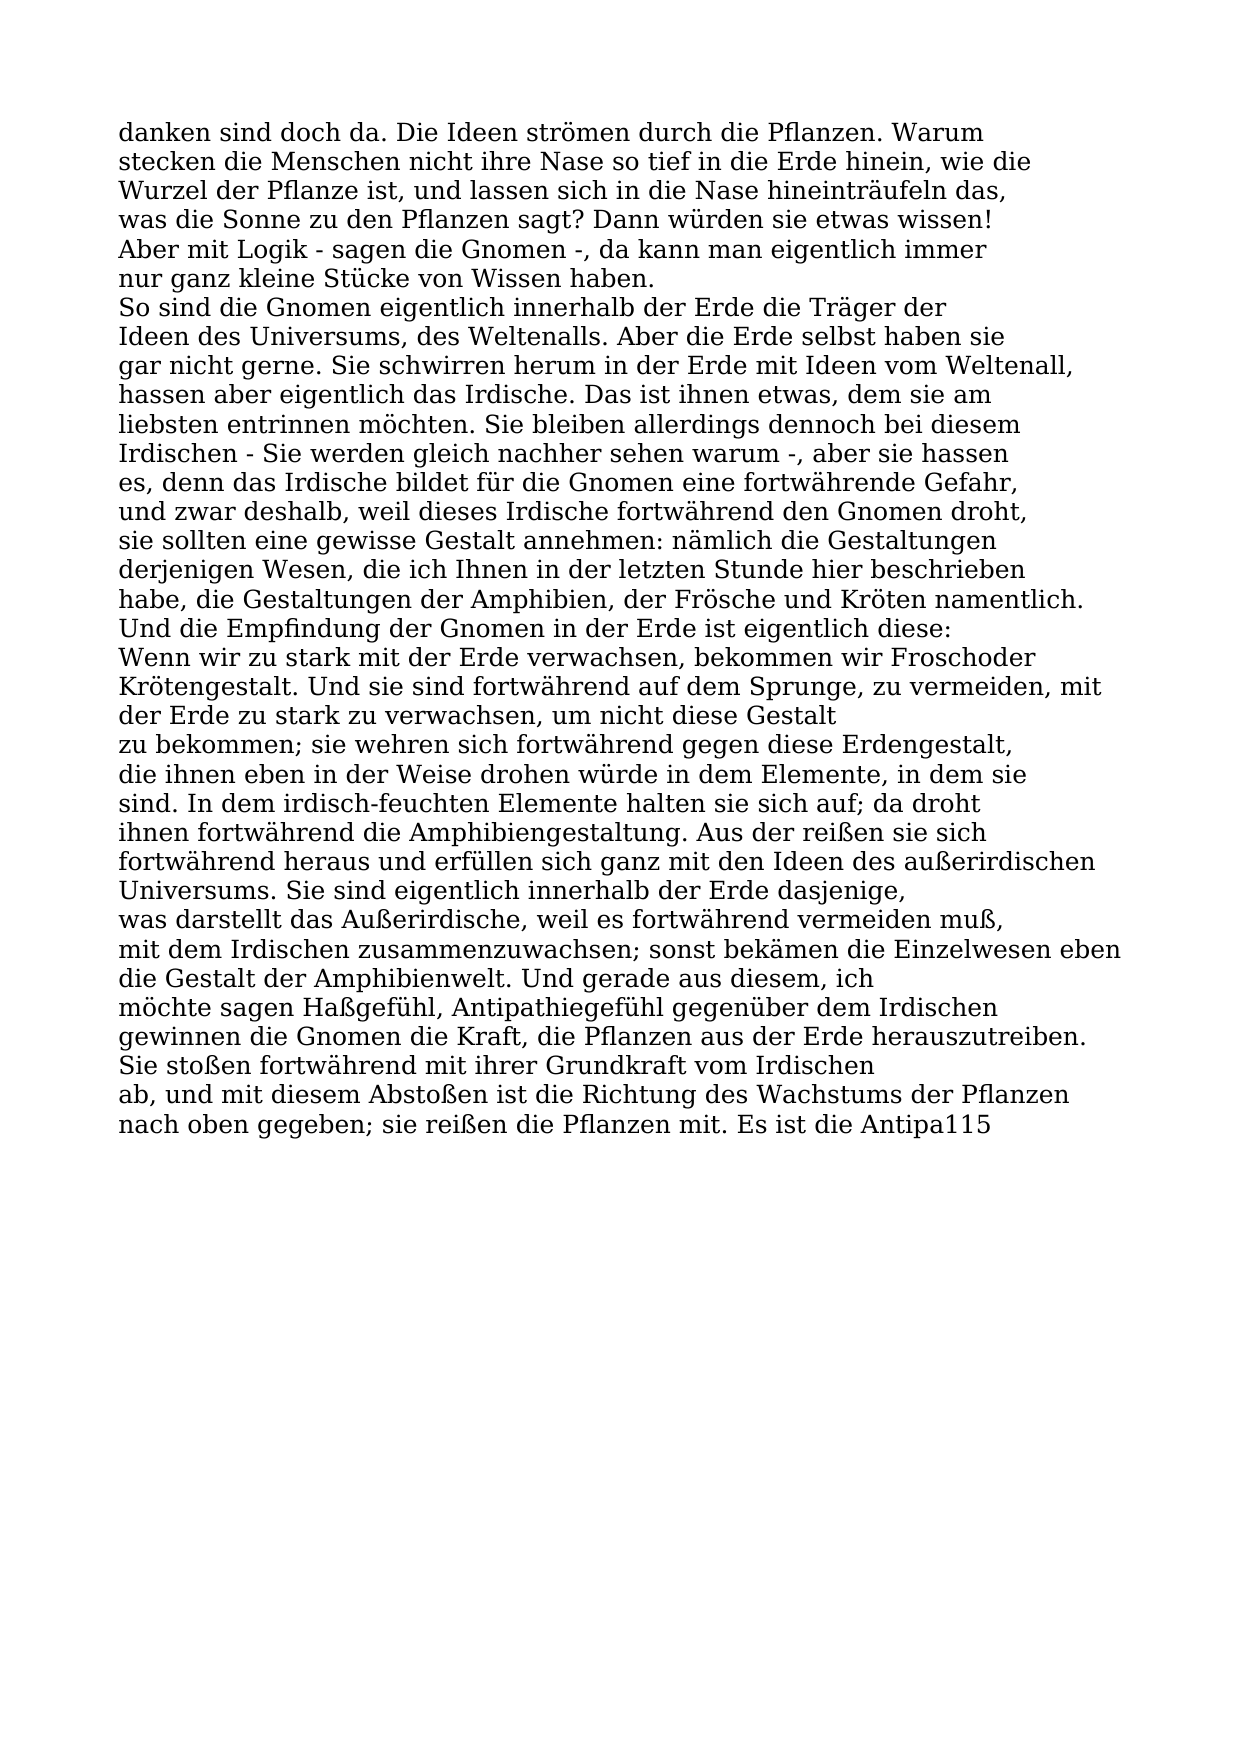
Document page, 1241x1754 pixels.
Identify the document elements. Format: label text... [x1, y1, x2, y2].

text und zwar deshalb, weil dieses Irdische fortwährend den Gnomen droht, [118, 497, 1122, 526]
text möchte sagen Haßgefühl, Antipathiegefühl gegenüber dem Irdischen [118, 993, 1122, 1022]
text mit dem Irdischen zusammenzuwachsen; sonst bekämen die Einzelwesen eben die Gestalt der Amphibienwelt. Und gerade aus diesem, ich [118, 935, 1122, 993]
text sind. In dem irdisch-feuchten Elemente halten sie sich auf; da droht [118, 789, 1122, 818]
text sie sollten eine gewisse Gestalt annehmen: nämlich die Gestaltungen [118, 526, 1122, 556]
text Ideen des Universums, des Weltenalls. Aber die Erde selbst haben sie [118, 322, 1122, 351]
text nur ganz kleine Stücke von Wissen haben. [118, 264, 1122, 293]
text ihnen fortwährend die Amphibiengestaltung. Aus der reißen sie sich [118, 818, 1122, 847]
text was darstellt das Außerirdische, weil es fortwährend vermeiden muß, [118, 906, 1122, 935]
text gar nicht gerne. Sie schwirren herum in der Erde mit Ideen vom Weltenall, hassen aber eigentlich das Irdische. Das ist ihnen etwas, dem sie am [118, 351, 1122, 410]
text zu bekommen; sie wehren sich fortwährend gegen diese Erdengestalt, [118, 731, 1122, 760]
text danken sind doch da. Die Ideen strömen durch die Pflanzen. Warum [118, 118, 1122, 147]
text So sind die Gnomen eigentlich innerhalb der Erde die Träger der [118, 293, 1122, 322]
text die ihnen eben in der Weise drohen würde in dem Elemente, in dem sie [118, 760, 1122, 789]
text es, denn das Irdische bildet für die Gnomen eine fortwährende Gefahr, [118, 468, 1122, 497]
text ab, und mit diesem Abstoßen ist die Richtung des Wachstums der Pflanzen nach oben gegeben; sie reißen die Pflanzen mit. Es ist die Antipa115 [118, 1081, 1122, 1139]
text liebsten entrinnen möchten. Sie bleiben allerdings dennoch bei diesem [118, 410, 1122, 439]
text was die Sonne zu den Pflanzen sagt? Dann würden sie etwas wissen! [118, 206, 1122, 235]
text fortwährend heraus und erfüllen sich ganz mit den Ideen des außerirdischen Universums. Sie sind eigentlich innerhalb der Erde dasjenige, [118, 847, 1122, 906]
text derjenigen Wesen, die ich Ihnen in der letzten Stunde hier beschrieben [118, 556, 1122, 585]
text Wenn wir zu stark mit der Erde verwachsen, bekommen wir Froschoder Krötengestalt. Und sie sind fortwährend auf dem Sprunge, zu vermeiden, mit der Erde zu stark zu verwachsen, um nicht diese Gestalt [118, 643, 1122, 731]
text Irdischen - Sie werden gleich nachher sehen warum -, aber sie hassen [118, 439, 1122, 468]
text Aber mit Logik - sagen die Gnomen -, da kann man eigentlich immer [118, 235, 1122, 264]
text Wurzel der Pflanze ist, und lassen sich in die Nase hineinträufeln das, [118, 176, 1122, 206]
text gewinnen die Gnomen die Kraft, die Pflanzen aus der Erde herauszutreiben. Sie stoßen fortwährend mit ihrer Grundkraft vom Irdischen [118, 1022, 1122, 1081]
text stecken die Menschen nicht ihre Nase so tief in die Erde hinein, wie die [118, 147, 1122, 176]
text habe, die Gestaltungen der Amphibien, der Frösche und Kröten namentlich. Und die Empfindung der Gnomen in der Erde ist eigentlich diese: [118, 585, 1122, 643]
